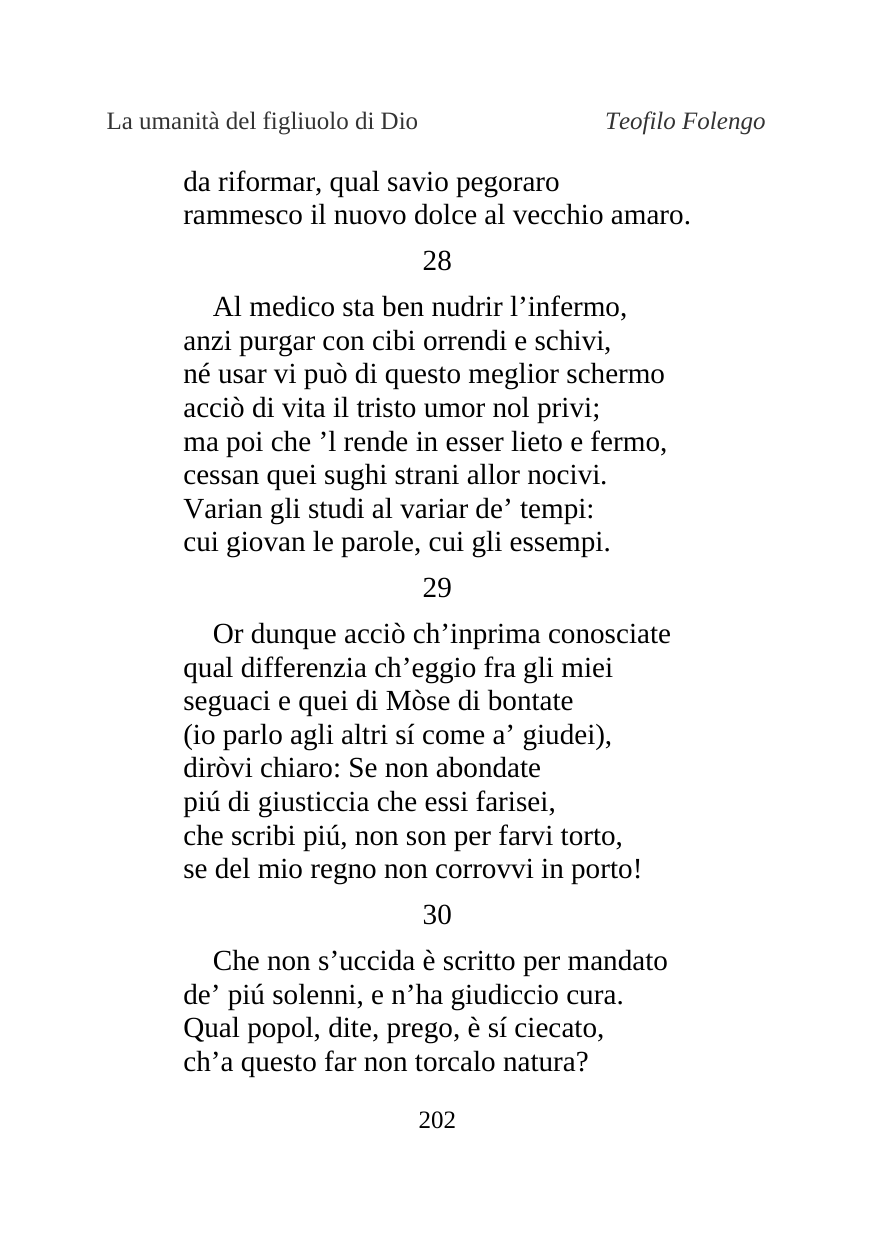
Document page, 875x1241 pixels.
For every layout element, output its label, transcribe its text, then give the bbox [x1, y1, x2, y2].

text da riformar, qual savio pegoraro rammesco il nuovo dolce al vecchio amaro. [183, 164, 768, 231]
text 30 [106, 897, 768, 931]
text 29 [106, 570, 768, 604]
text Che non s’uccida è scritto per mandato de’ piú solenni, e n’ha giudiccio cura. Qual popol, dite, prego, è sí ciecato, ch’a questo far non torcalo natura? [183, 943, 768, 1077]
text 28 [106, 243, 768, 277]
text Al medico sta ben nudrir l’infermo, anzi purgar con cibi orrendi e schivi, né usar vi può di questo meglior schermo acciò di vita il tristo umor nol privi; ma poi che ’l rende in esser lieto e fermo, cessan quei sughi strani allor nocivi. Varian gli studi al variar de’ tempi: cui giovan le parole, cui gli essempi. [183, 289, 768, 558]
text Or dunque acciò ch’inprima conosciate qual differenzia ch’eggio fra gli miei seguaci e quei di Mòse di bontate (io parlo agli altri sí come a’ giudei), diròvi chiaro: Se non abondate piú di giusticcia che essi farisei, che scribi piú, non son per farvi torto, se del mio regno non corrovvi in porto! [183, 616, 768, 885]
